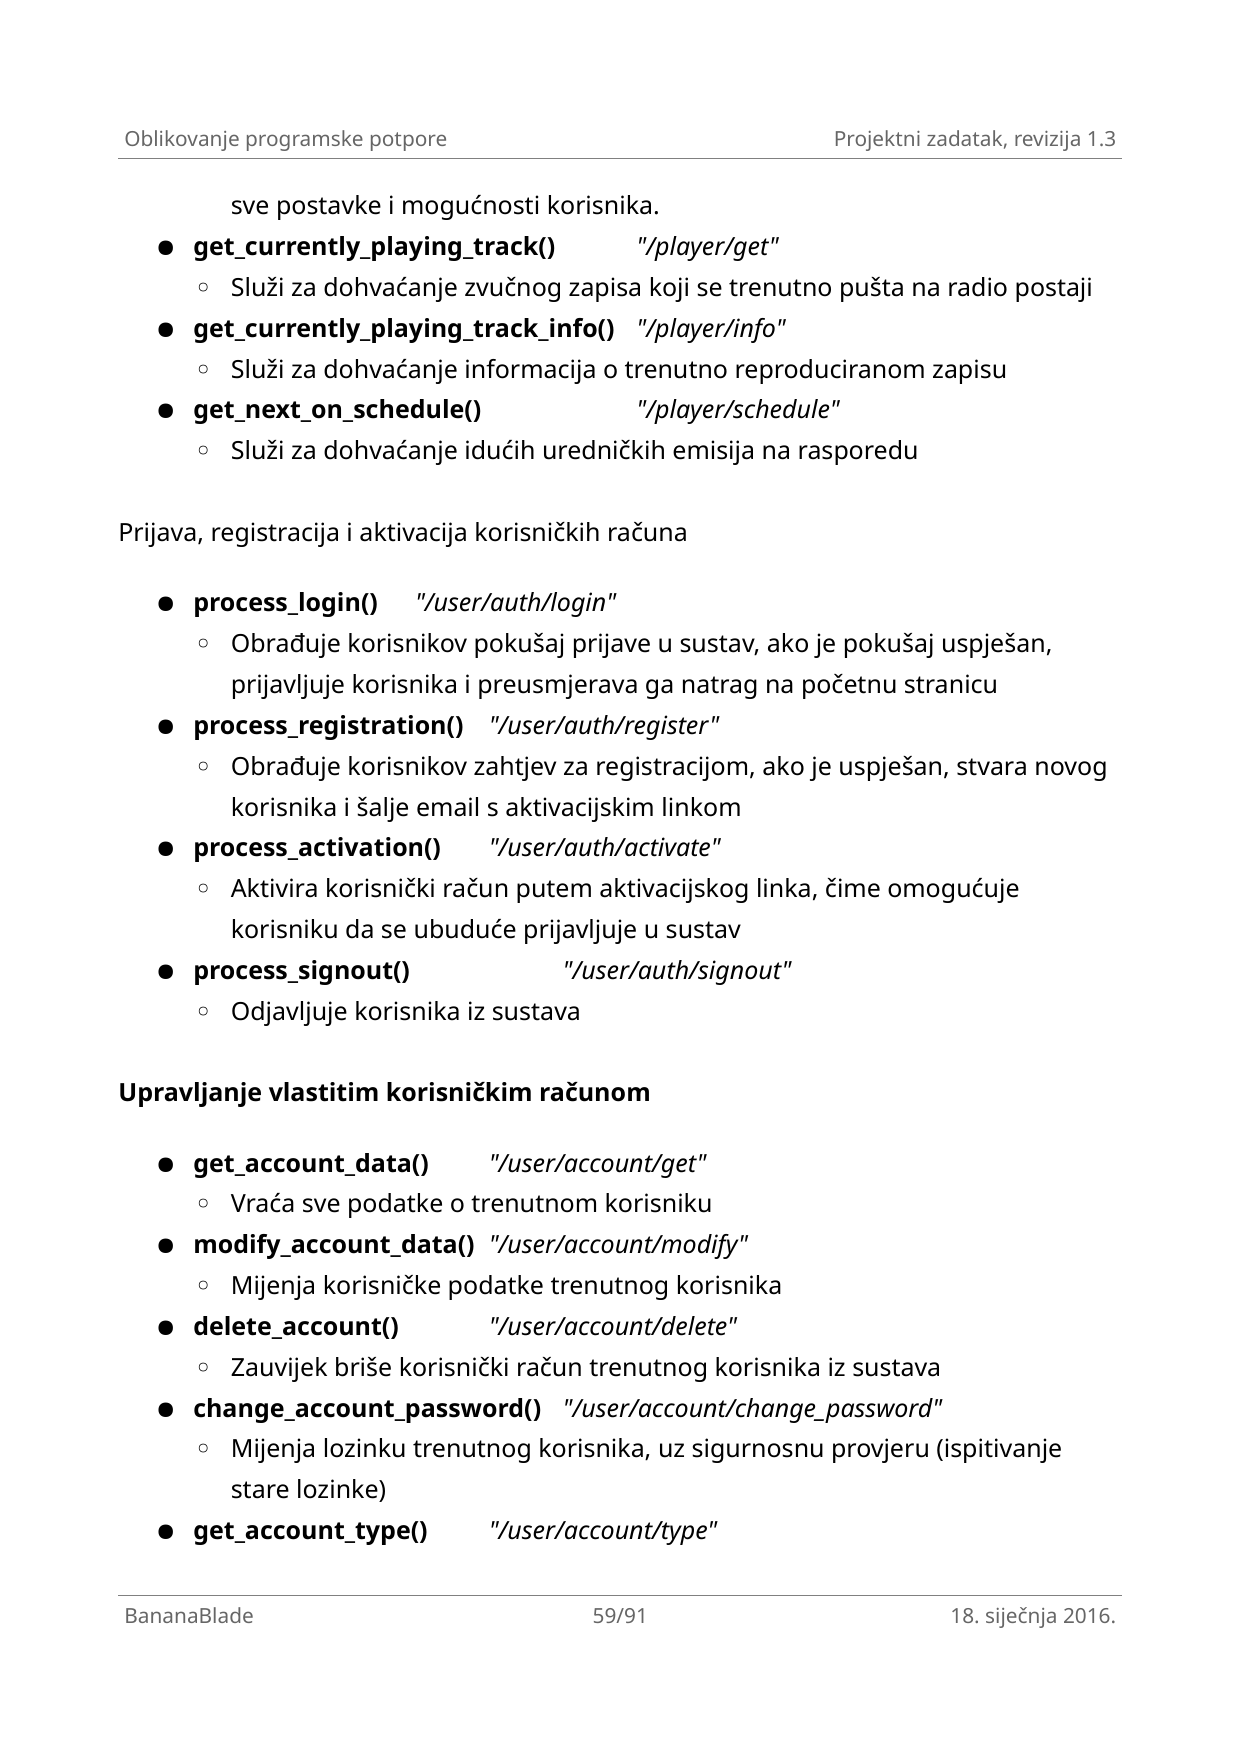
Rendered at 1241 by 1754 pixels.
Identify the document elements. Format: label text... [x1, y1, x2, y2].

list Obrađuje korisnikov pokušaj prijave u sustav, ako je pokušaj uspješan, prijavljuje korisnika i preusmjerava ga natrag na početnu stranicu [193, 626, 1122, 701]
text Upravljanje vlastitim korisničkim računom [118, 1075, 1122, 1109]
list Zauvijek briše korisnički račun trenutnog korisnika iz sustava [193, 1349, 1122, 1383]
text Prijava, registracija i aktivacija korisničkih računa [118, 515, 1122, 549]
list delete_account() "/user/account/delete" [156, 1309, 1122, 1343]
list sve postavke i mogućnosti korisnika. [193, 188, 1122, 222]
list modify_account_data() "/user/account/modify" [156, 1227, 1122, 1261]
list change_account_password() "/user/account/change_password" [156, 1390, 1122, 1424]
list Odjavljuje korisnika iz sustava [193, 993, 1122, 1027]
list get_account_data() "/user/account/get" [156, 1145, 1122, 1179]
list process_registration() "/user/auth/register" [156, 707, 1122, 742]
list Služi za dohvaćanje informacija o trenutno reproduciranom zapisu [193, 351, 1122, 385]
list Mijenja korisničke podatke trenutnog korisnika [193, 1268, 1122, 1302]
list Vraća sve podatke o trenutnom korisniku [193, 1186, 1122, 1220]
list Služi za dohvaćanje zvučnog zapisa koji se trenutno pušta na radio postaji [193, 270, 1122, 304]
list process_login() "/user/auth/login" [156, 585, 1122, 619]
list get_next_on_schedule() "/player/schedule" [156, 392, 1122, 426]
list get_account_type() "/user/account/type" [156, 1513, 1122, 1547]
list get_currently_playing_track_info() "/player/info" [156, 311, 1122, 344]
list get_currently_playing_track() "/player/get" [156, 229, 1122, 263]
list process_activation() "/user/auth/activate" [156, 830, 1122, 864]
list Služi za dohvaćanje idućih uredničkih emisija na rasporedu [193, 433, 1122, 467]
list Aktivira korisnički račun putem aktivacijskog linka, čime omogućuje korisniku da se ubuduće prijavljuje u sustav [193, 871, 1122, 946]
list Mijenja lozinku trenutnog korisnika, uz sigurnosnu provjeru (ispitivanje stare lozinke) [193, 1431, 1122, 1506]
list Obrađuje korisnikov zahtjev za registracijom, ako je uspješan, stvara novog korisnika i šalje email s aktivacijskim linkom [193, 748, 1122, 823]
list process_signout() "/user/auth/signout" [156, 952, 1122, 987]
